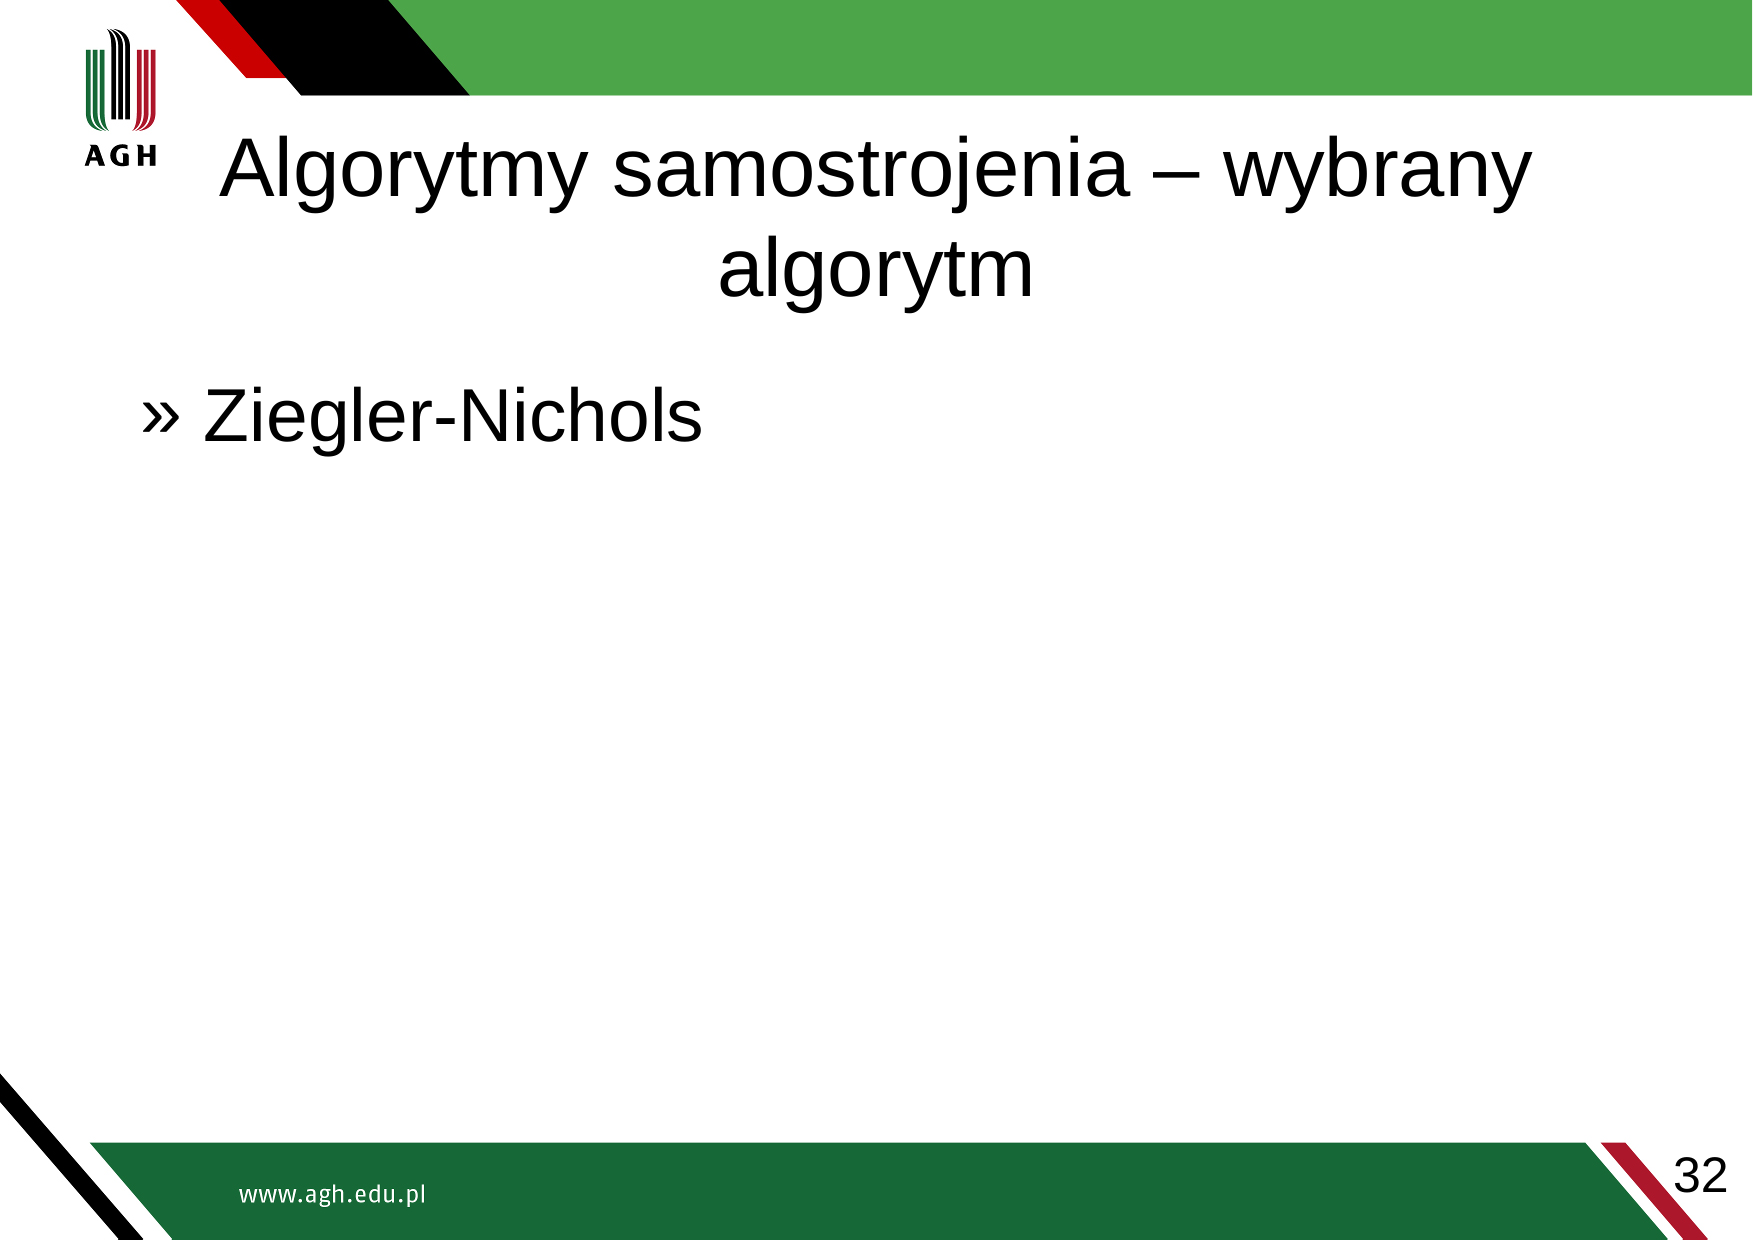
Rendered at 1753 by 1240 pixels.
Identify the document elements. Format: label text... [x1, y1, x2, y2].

title Algorytmy samostrojenia – wybrany algorytm [131, 105, 1622, 323]
picture [0, 0, 1753, 1240]
list Ziegler-Nichols [131, 358, 1622, 1103]
